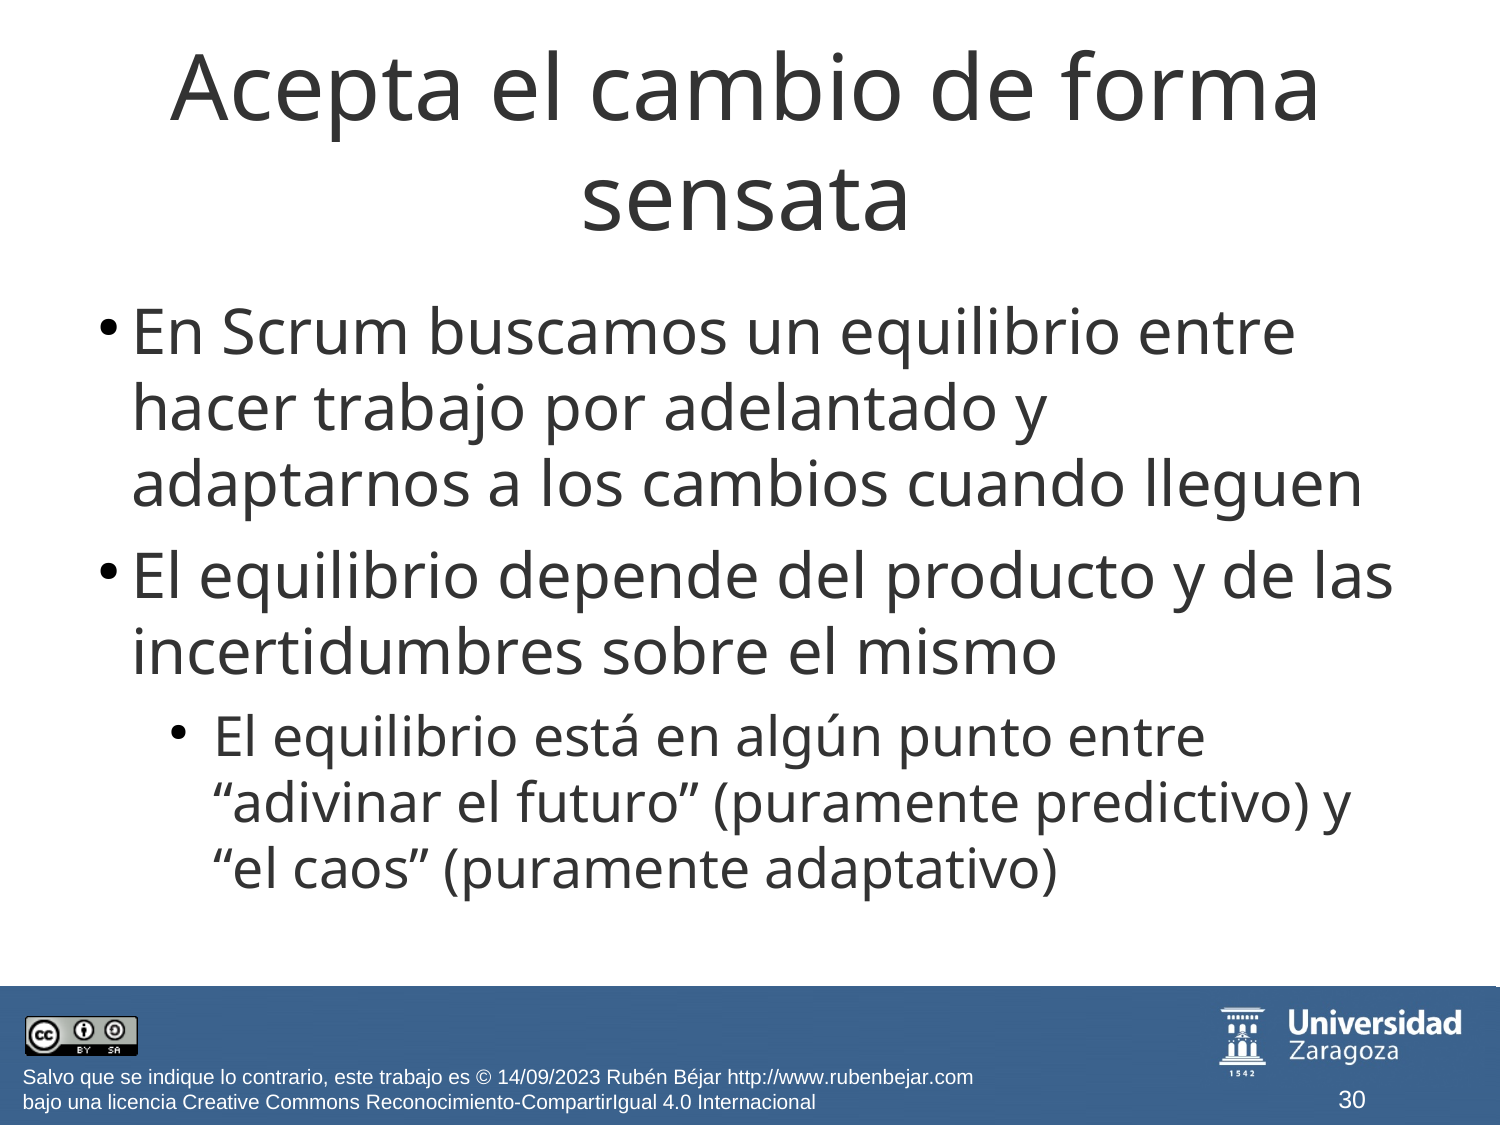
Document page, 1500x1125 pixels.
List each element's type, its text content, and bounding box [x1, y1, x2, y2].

picture [0, 986, 1500, 1125]
title Acepta el cambio de forma sensata [74, 21, 1420, 257]
list En Scrum buscamos un equilibrio entre hacer trabajo por adelantado y adaptarnos a los cambios cuando lleguen El equilibrio depende del producto y de las incertidumbres sobre el mismo El equilibrio está en algún punto entre “adivinar el futuro” (puramente predictivo) y “el caos” (puramente adaptativo) [82, 283, 1418, 957]
